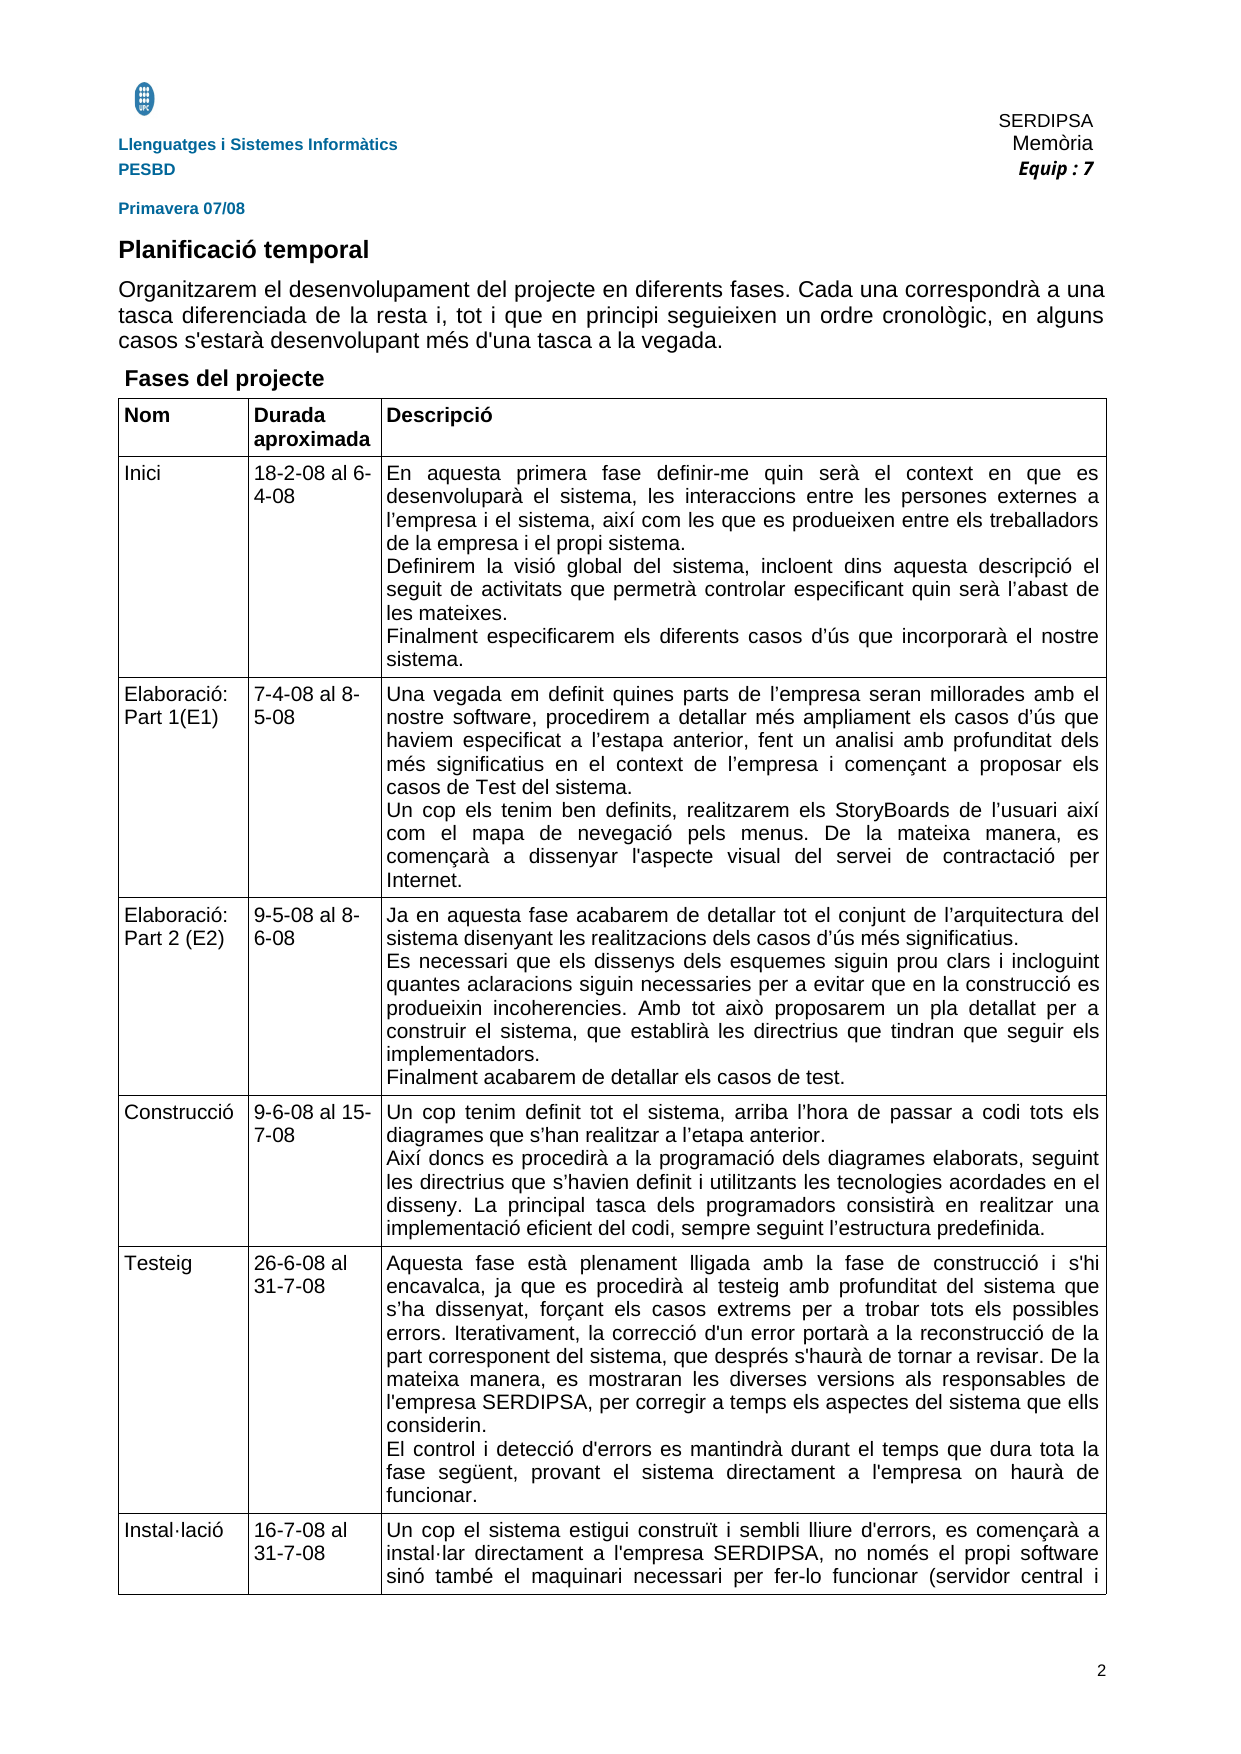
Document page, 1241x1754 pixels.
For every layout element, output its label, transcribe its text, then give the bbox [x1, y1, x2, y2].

table_cell Una vegada em definit quines parts de l’empresa seran millorades amb el nostre software, procedirem a detallar més ampliament els casos d’ús que haviem especificat a l’estapa anterior, fent un analisi amb profunditat dels més significatius en el context de l’empresa i començant a proposar els casos de Test del sistema. Un cop els tenim ben definits, realitzarem els StoryBoards de l’usuari així com el mapa de nevegació pels menus. De la mateixa manera, es començarà a dissenyar l'aspecte visual del servei de contractació per Internet. [382, 678, 1106, 897]
table_cell Elaboració: Part 2 (E2) [119, 898, 248, 1095]
table_header Nom [119, 399, 248, 456]
table_cell Un cop tenim definit tot el sistema, arriba l’hora de passar a codi tots els diagrames que s’han realitzar a l’etapa anterior. Així doncs es procedirà a la programació dels diagrames elaborats, seguint les directrius que s’havien definit i utilitzants les tecnologies acordades en el disseny. La principal tasca dels programadors consistirà en realitzar una implementació eficient del codi, sempre seguint l’estructura predefinida. [382, 1096, 1106, 1246]
table_cell 18-2-08 al 6-4-08 [249, 457, 381, 677]
table_cell 16-7-08 al 31-7-08 [249, 1514, 381, 1594]
table_cell 7-4-08 al 8-5-08 [249, 678, 381, 897]
subtitle Fases del projecte [118, 366, 1106, 392]
table_cell Inici [119, 457, 248, 677]
table_cell Construcció [119, 1096, 248, 1246]
table_header Descripció [382, 399, 1106, 456]
table_cell Ja en aquesta fase acabarem de detallar tot el conjunt de l’arquitectura del sistema disenyant les realitzacions dels casos d’ús més significatius. Es necessari que els dissenys dels esquemes siguin prou clars i incloguint quantes aclaracions siguin necessaries per a evitar que en la construcció es produeixin incoherencies. Amb tot això proposarem un pla detallat per a construir el sistema, que establirà les directrius que tindran que seguir els implementadors. Finalment acabarem de detallar els casos de test. [382, 898, 1106, 1095]
table_cell 9-6-08 al 15-7-08 [249, 1096, 381, 1246]
table_cell 26-6-08 al 31-7-08 [249, 1247, 381, 1513]
text Organitzarem el desenvolupament del projecte en diferents fases. Cada una correspondrà a una tasca diferenciada de la resta i, tot i que en principi seguieixen un ordre cronològic, en alguns casos s'estarà desenvolupant més d'una tasca a la vegada. [118, 277, 1106, 354]
table_cell 9-5-08 al 8-6-08 [249, 898, 381, 1095]
table_cell Instal·lació [119, 1514, 248, 1594]
table_cell Testeig [119, 1247, 248, 1513]
table_cell Un cop el sistema estigui construït i sembli lliure d'errors, es començarà a instal·lar directament a l'empresa SERDIPSA, no només el propi software sinó també el maquinari necessari per fer-lo funcionar (servidor central i [382, 1514, 1106, 1594]
table_cell Elaboració: Part 1(E1) [119, 678, 248, 897]
table_header Durada aproximada [249, 399, 381, 456]
subtitle Planificació temporal [118, 236, 1106, 264]
table_cell En aquesta primera fase definir-me quin serà el context en que es desenvoluparà el sistema, les interaccions entre les persones externes a l’empresa i el sistema, així com les que es produeixen entre els treballadors de la empresa i el propi sistema. Definirem la visió global del sistema, incloent dins aquesta descripció el seguit de activitats que permetrà controlar especificant quin serà l’abast de les mateixes. Finalment especificarem els diferents casos d’ús que incorporarà el nostre sistema. [382, 457, 1106, 677]
table_cell Aquesta fase està plenament lligada amb la fase de construcció i s'hi encavalca, ja que es procedirà al testeig amb profunditat del sistema que s’ha dissenyat, forçant els casos extrems per a trobar tots els possibles errors. Iterativament, la correcció d'un error portarà a la reconstrucció de la part corresponent del sistema, que després s'haurà de tornar a revisar. De la mateixa manera, es mostraran les diverses versions als responsables de l'empresa SERDIPSA, per corregir a temps els aspectes del sistema que ells considerin. El control i detecció d'errors es mantindrà durant el temps que dura tota la fase següent, provant el sistema directament a l'empresa on haurà de funcionar. [382, 1247, 1106, 1513]
